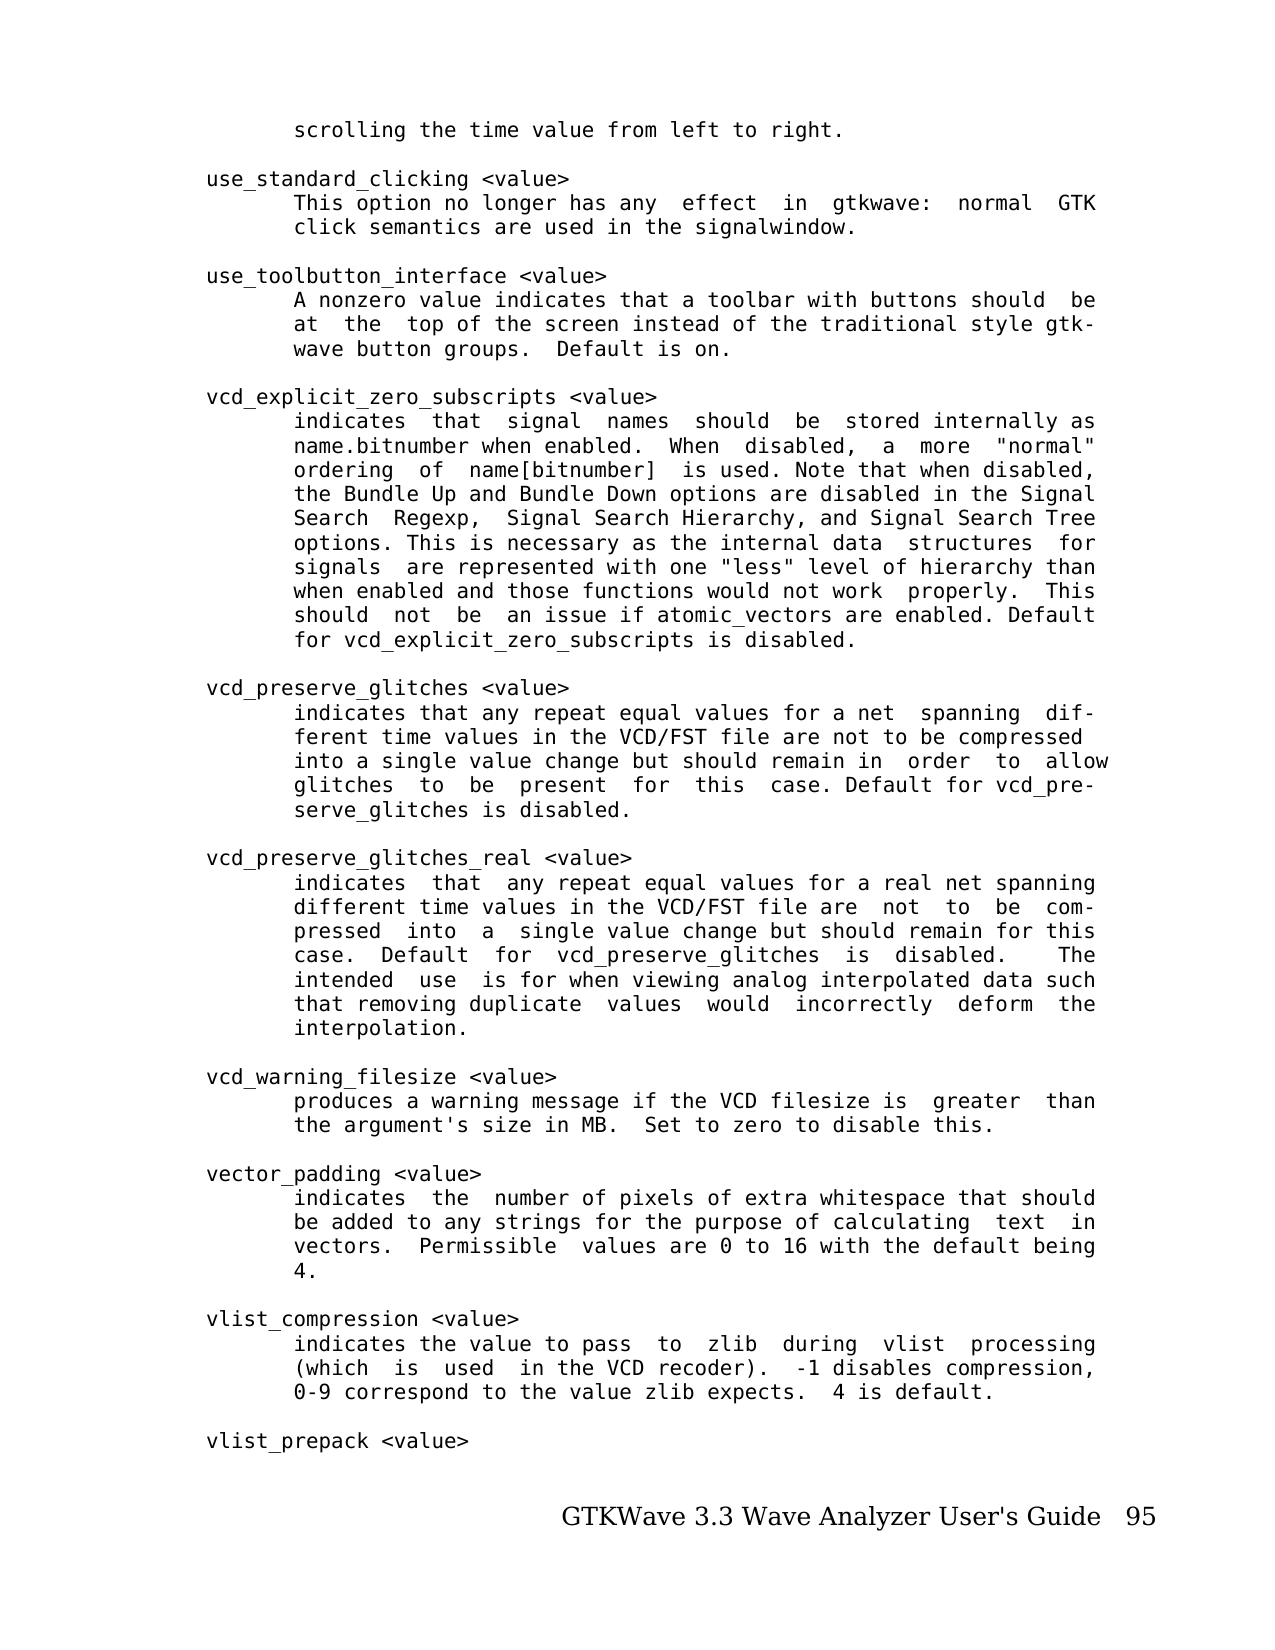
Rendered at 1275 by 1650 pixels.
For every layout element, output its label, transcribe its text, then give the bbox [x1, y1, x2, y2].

text the Bundle Up and Bundle Down options are disabled in the Signal [118, 482, 1157, 506]
text produces a warning message if the VCD filesize is greater than [118, 1089, 1157, 1113]
text the argument's size in MB. Set to zero to disable this. [118, 1113, 1157, 1137]
text use_standard_clicking <value> [118, 167, 1157, 191]
text vcd_preserve_glitches <value> [118, 676, 1157, 701]
text when enabled and those functions would not work properly. This [118, 579, 1157, 603]
text vcd_explicit_zero_subscripts <value> [118, 385, 1157, 409]
text vcd_preserve_glitches_real <value> [118, 846, 1157, 871]
text that removing duplicate values would incorrectly deform the [118, 992, 1157, 1016]
text pressed into a single value change but should remain for this [118, 919, 1157, 943]
text at the top of the screen instead of the traditional style gtk- [118, 312, 1157, 337]
text scrolling the time value from left to right. [118, 118, 1157, 142]
text vector_padding <value> [118, 1162, 1157, 1186]
text should not be an issue if atomic_vectors are enabled. Default [118, 603, 1157, 628]
text Search Regexp, Signal Search Hierarchy, and Signal Search Tree [118, 506, 1157, 531]
text ferent time values in the VCD/FST file are not to be compressed [118, 725, 1157, 749]
text indicates the number of pixels of extra whitespace that should [118, 1186, 1157, 1210]
text A nonzero value indicates that a toolbar with buttons should be [118, 288, 1157, 312]
text indicates the value to pass to zlib during vlist processing [118, 1332, 1157, 1356]
text (which is used in the VCD recoder). -1 disables compression, [118, 1356, 1157, 1380]
text click semantics are used in the signalwindow. [118, 215, 1157, 239]
text into a single value change but should remain in order to allow [118, 749, 1157, 773]
text This option no longer has any effect in gtkwave: normal GTK [118, 191, 1157, 215]
text vcd_warning_filesize <value> [118, 1065, 1157, 1089]
text different time values in the VCD/FST file are not to be com‐ [118, 895, 1157, 919]
text options. This is necessary as the internal data structures for [118, 531, 1157, 555]
text wave button groups. Default is on. [118, 337, 1157, 361]
text be added to any strings for the purpose of calculating text in [118, 1210, 1157, 1234]
text case. Default for vcd_preserve_glitches is disabled. The [118, 943, 1157, 968]
text 0-9 correspond to the value zlib expects. 4 is default. [118, 1380, 1157, 1404]
text ordering of name[bitnumber] is used. Note that when disabled, [118, 458, 1157, 482]
text indicates that signal names should be stored internally as [118, 409, 1157, 434]
text serve_glitches is disabled. [118, 798, 1157, 822]
text indicates that any repeat equal values for a net spanning dif- [118, 701, 1157, 725]
text signals are represented with one "less" level of hierarchy than [118, 555, 1157, 579]
text glitches to be present for this case. Default for vcd_pre- [118, 773, 1157, 798]
text name.bitnumber when enabled. When disabled, a more "normal" [118, 434, 1157, 458]
text interpolation. [118, 1016, 1157, 1040]
text vlist_prepack <value> [118, 1429, 1157, 1453]
text indicates that any repeat equal values for a real net spanning [118, 871, 1157, 895]
text 4. [118, 1259, 1157, 1283]
text use_toolbutton_interface <value> [118, 264, 1157, 288]
text vectors. Permissible values are 0 to 16 with the default being [118, 1234, 1157, 1259]
text intended use is for when viewing analog interpolated data such [118, 968, 1157, 992]
text for vcd_explicit_zero_subscripts is disabled. [118, 628, 1157, 652]
text vlist_compression <value> [118, 1307, 1157, 1332]
